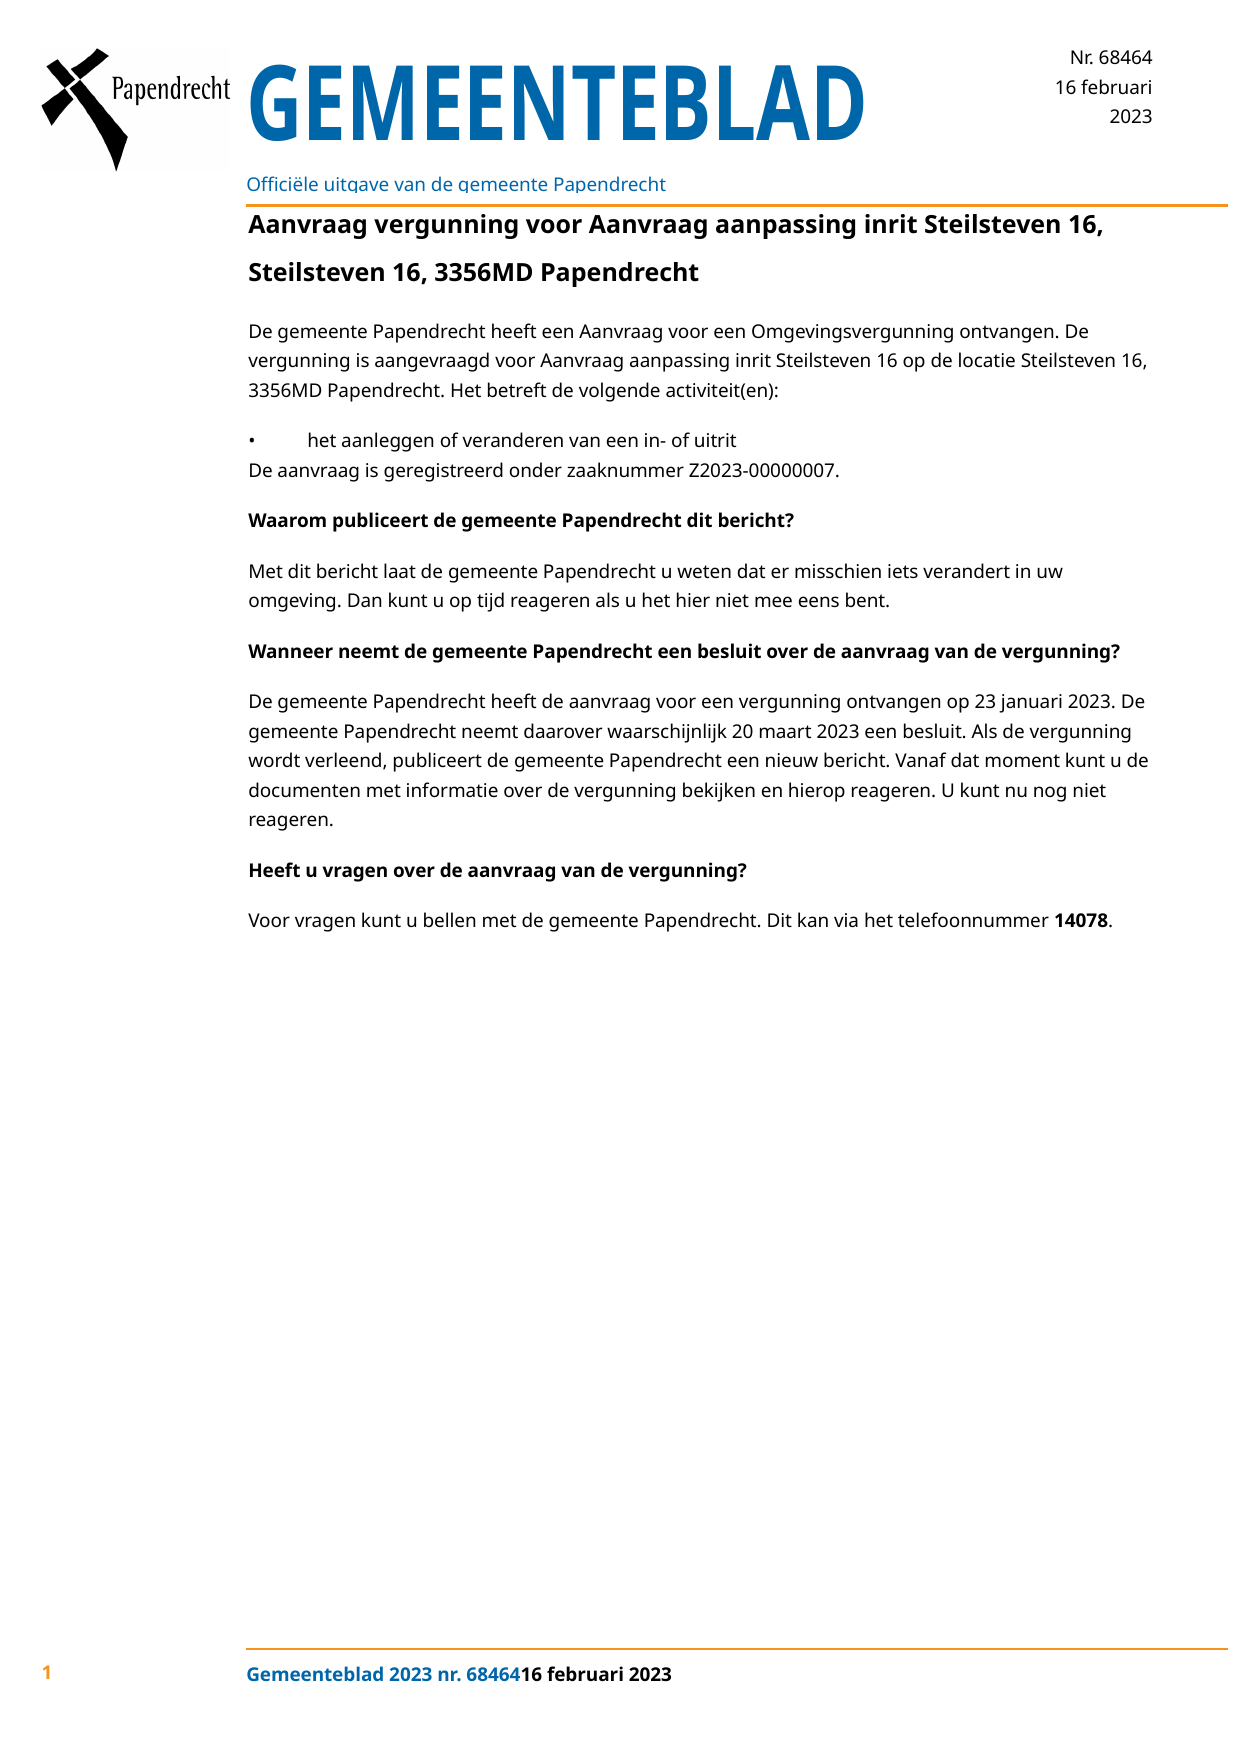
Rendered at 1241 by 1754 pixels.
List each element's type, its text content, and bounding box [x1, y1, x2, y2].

text Waarom publiceert de gemeente Papendrecht dit bericht? [248, 507, 1152, 533]
text Aanvraag vergunning voor Aanvraag aanpassing inrit Steilsteven 16, Steilsteven 16, 3356MD Papendrecht [248, 207, 1152, 288]
text Heeft u vragen over de aanvraag van de vergunning? [248, 857, 1152, 883]
text Met dit bericht laat de gemeente Papendrecht u weten dat er misschien iets verandert in uw omgeving. Dan kunt u op tijd reageren als u het hier niet mee eens bent. [248, 558, 1152, 613]
text Voor vragen kunt u bellen met de gemeente Papendrecht. Dit kan via het telefoonnummer 14078. [248, 907, 1152, 933]
text Wanneer neemt de gemeente Papendrecht een besluit over de aanvraag van de vergunning? [248, 638, 1152, 664]
picture [41, 47, 231, 172]
text De gemeente Papendrecht heeft een Aanvraag voor een Omgevingsvergunning ontvangen. De vergunning is aangevraagd voor Aanvraag aanpassing inrit Steilsteven 16 op de locatie Steilsteven 16, 3356MD Papendrecht. Het betreft de volgende activiteit(en): [248, 318, 1152, 403]
text De gemeente Papendrecht heeft de aanvraag voor een vergunning ontvangen op 23 januari 2023. De gemeente Papendrecht neemt daarover waarschijnlijk 20 maart 2023 een besluit. Als de vergunning wordt verleend, publiceert de gemeente Papendrecht een nieuw bericht. Vanaf dat moment kunt u de documenten met informatie over de vergunning bekijken en hierop reageren. U kunt nu nog niet reageren. [248, 688, 1152, 832]
list het aanleggen of veranderen van een in- of uitrit [248, 427, 1152, 453]
text De aanvraag is geregistreerd onder zaaknummer Z2023-00000007. [248, 457, 1152, 483]
